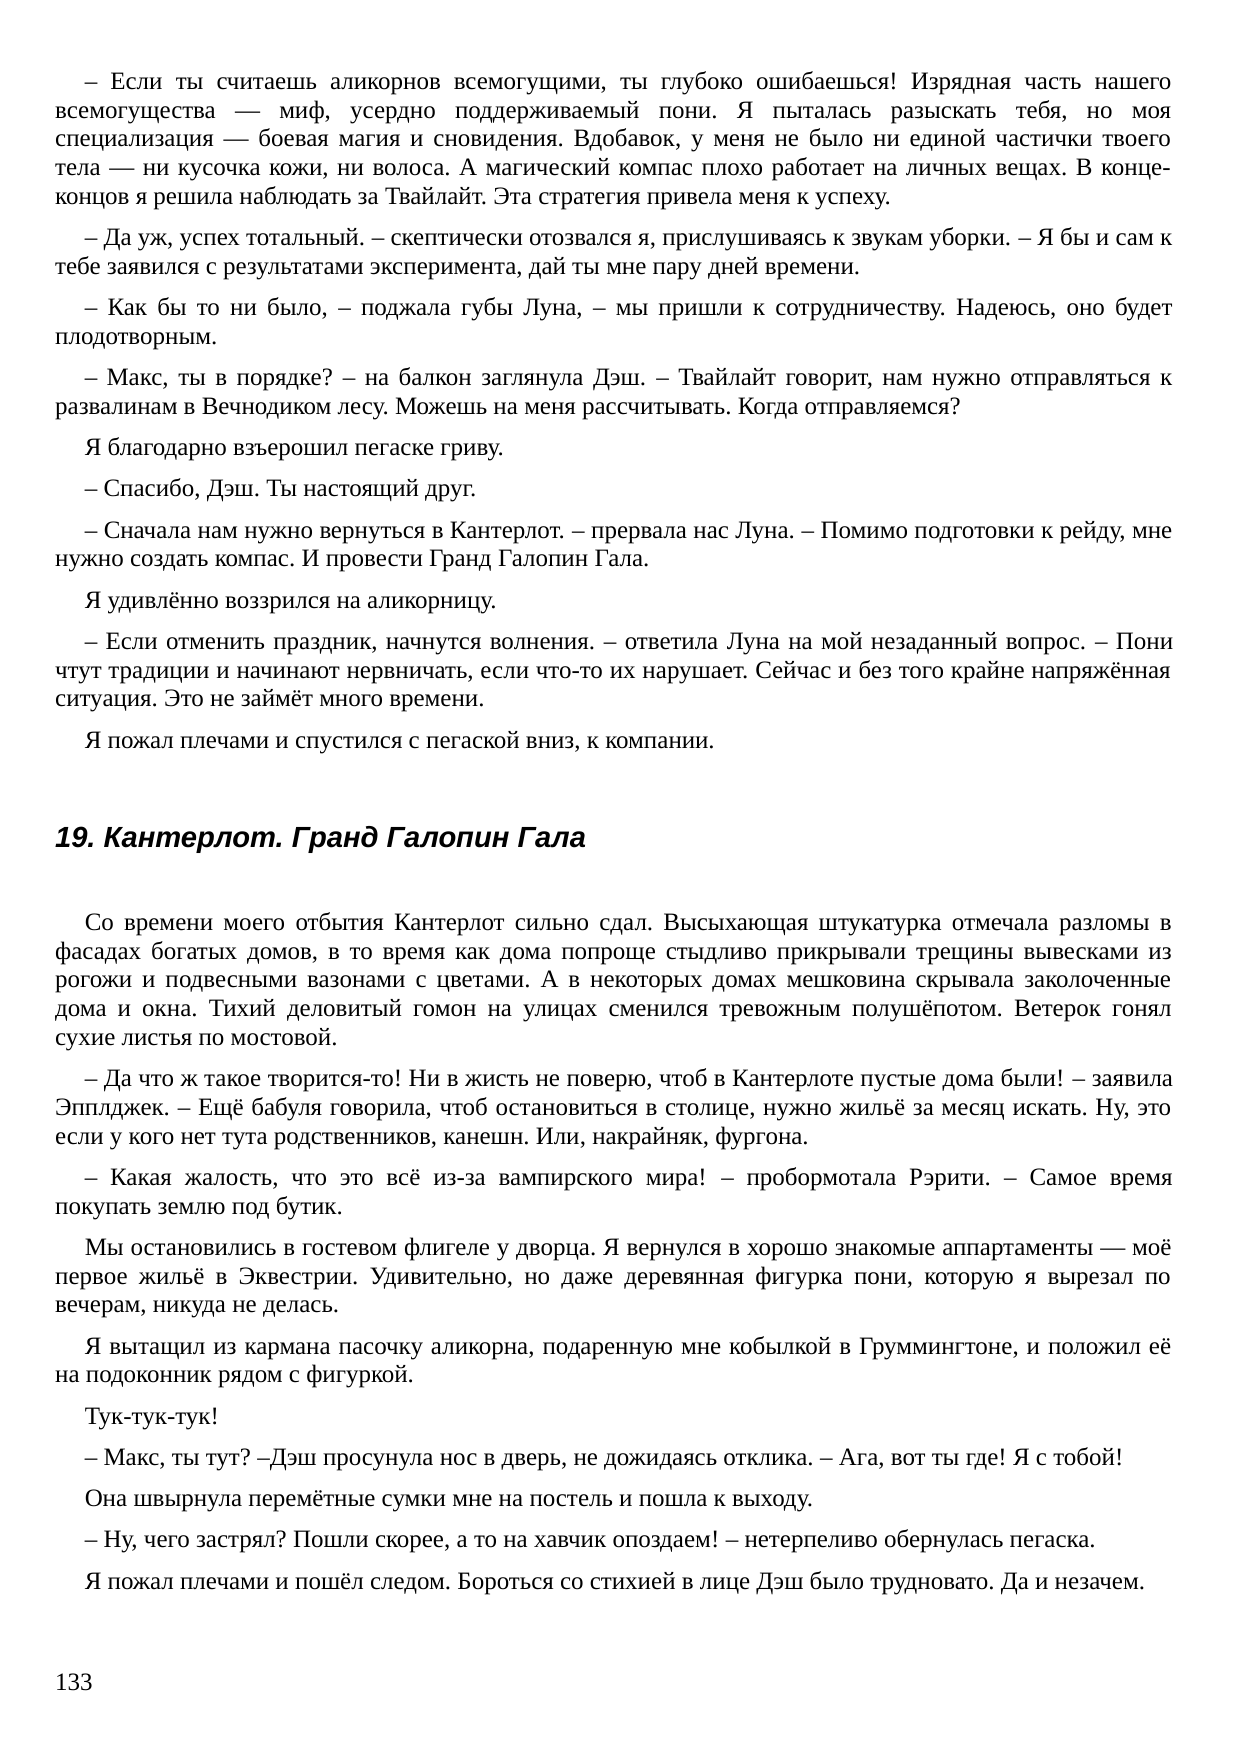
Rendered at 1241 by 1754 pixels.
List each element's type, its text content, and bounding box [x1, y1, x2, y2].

text – Какая жалость, что это всё из-за вампирского мира! – пробормотала Рэрити. – Самое время покупать землю под бутик. [55, 1162, 1173, 1219]
text Я пожал плечами и пошёл следом. Бороться со стихией в лице Дэш было трудновато. Да и незачем. [55, 1566, 1173, 1594]
text – Макс, ты тут? –Дэш просунула нос в дверь, не дожидаясь отклика. – Ага, вот ты где! Я с тобой! [55, 1442, 1173, 1471]
text – Если отменить праздник, начнутся волнения. – ответила Луна на мой незаданный вопрос. – Пони чтут традиции и начинают нервничать, если что-то их нарушает. Сейчас и без того крайне напряжённая ситуация. Это не займёт много времени. [55, 626, 1173, 712]
text – Да уж, успех тотальный. – скептически отозвался я, прислушиваясь к звукам уборки. – Я бы и сам к тебе заявился с результатами эксперимента, дай ты мне пару дней времени. [55, 222, 1173, 280]
text – Сначала нам нужно вернуться в Кантерлот. – прервала нас Луна. – Помимо подготовки к рейду, мне нужно создать компас. И провести Гранд Галопин Гала. [55, 515, 1173, 572]
text Я вытащил из кармана пасочку аликорна, подаренную мне кобылкой в Груммингтоне, и положил её на подоконник рядом с фигуркой. [55, 1331, 1173, 1388]
text Я пожал плечами и спустился с пегаской вниз, к компании. [55, 725, 1173, 753]
text – Спасибо, Дэш. Ты настоящий друг. [55, 473, 1173, 502]
text – Если ты считаешь аликорнов всемогущими, ты глубоко ошибаешься! Изрядная часть нашего всемогущества — миф, усердно поддерживаемый пони. Я пыталась разыскать тебя, но моя специализация — боевая магия и сновидения. Вдобавок, у меня не было ни единой частички твоего тела — ни кусочка кожи, ни волоса. А магический компас плохо работает на личных вещах. В конце-концов я решила наблюдать за Твайлайт. Эта стратегия привела меня к успеху. [55, 66, 1173, 210]
text Со времени моего отбытия Кантерлот сильно сдал. Высыхающая штукатурка отмечала разломы в фасадах богатых домов, в то время как дома попроще стыдливо прикрывали трещины вывесками из рогожи и подвесными вазонами с цветами. А в некоторых домах мешковина скрывала заколоченные дома и окна. Тихий деловитый гомон на улицах сменился тревожным полушёпотом. Ветерок гонял сухие листья по мостовой. [55, 907, 1173, 1051]
subtitle 19. Кантерлот. Гранд Галопин Гала [55, 820, 1173, 853]
text – Макс, ты в порядке? – на балкон заглянула Дэш. – Твайлайт говорит, нам нужно отправляться к развалинам в Вечнодиком лесу. Можешь на меня рассчитывать. Когда отправляемся? [55, 362, 1173, 420]
text Она швырнула перемётные сумки мне на постель и пошла к выходу. [55, 1483, 1173, 1512]
text Я благодарно взъерошил пегаске гриву. [55, 432, 1173, 461]
text – Да что ж такое творится-то! Ни в жисть не поверю, чтоб в Кантерлоте пустые дома были! – заявила Эпплджек. – Ещё бабуля говорила, чтоб остановиться в столице, нужно жильё за месяц искать. Ну, это если у кого нет тута родственников, канешн. Или, накрайняк, фургона. [55, 1063, 1173, 1149]
text Я удивлённо воззрился на аликорницу. [55, 585, 1173, 613]
text Мы остановились в гостевом флигеле у дворца. Я вернулся в хорошо знакомые аппартаменты — моё первое жильё в Эквестрии. Удивительно, но даже деревянная фигурка пони, которую я вырезал по вечерам, никуда не делась. [55, 1232, 1173, 1318]
text Тук-тук-тук! [55, 1401, 1173, 1429]
text – Ну, чего застрял? Пошли скорее, а то на хавчик опоздаем! – нетерпеливо обернулась пегаска. [55, 1524, 1173, 1553]
text – Как бы то ни было, – поджала губы Луна, – мы пришли к сотрудничеству. Надеюсь, оно будет плодотворным. [55, 292, 1173, 350]
